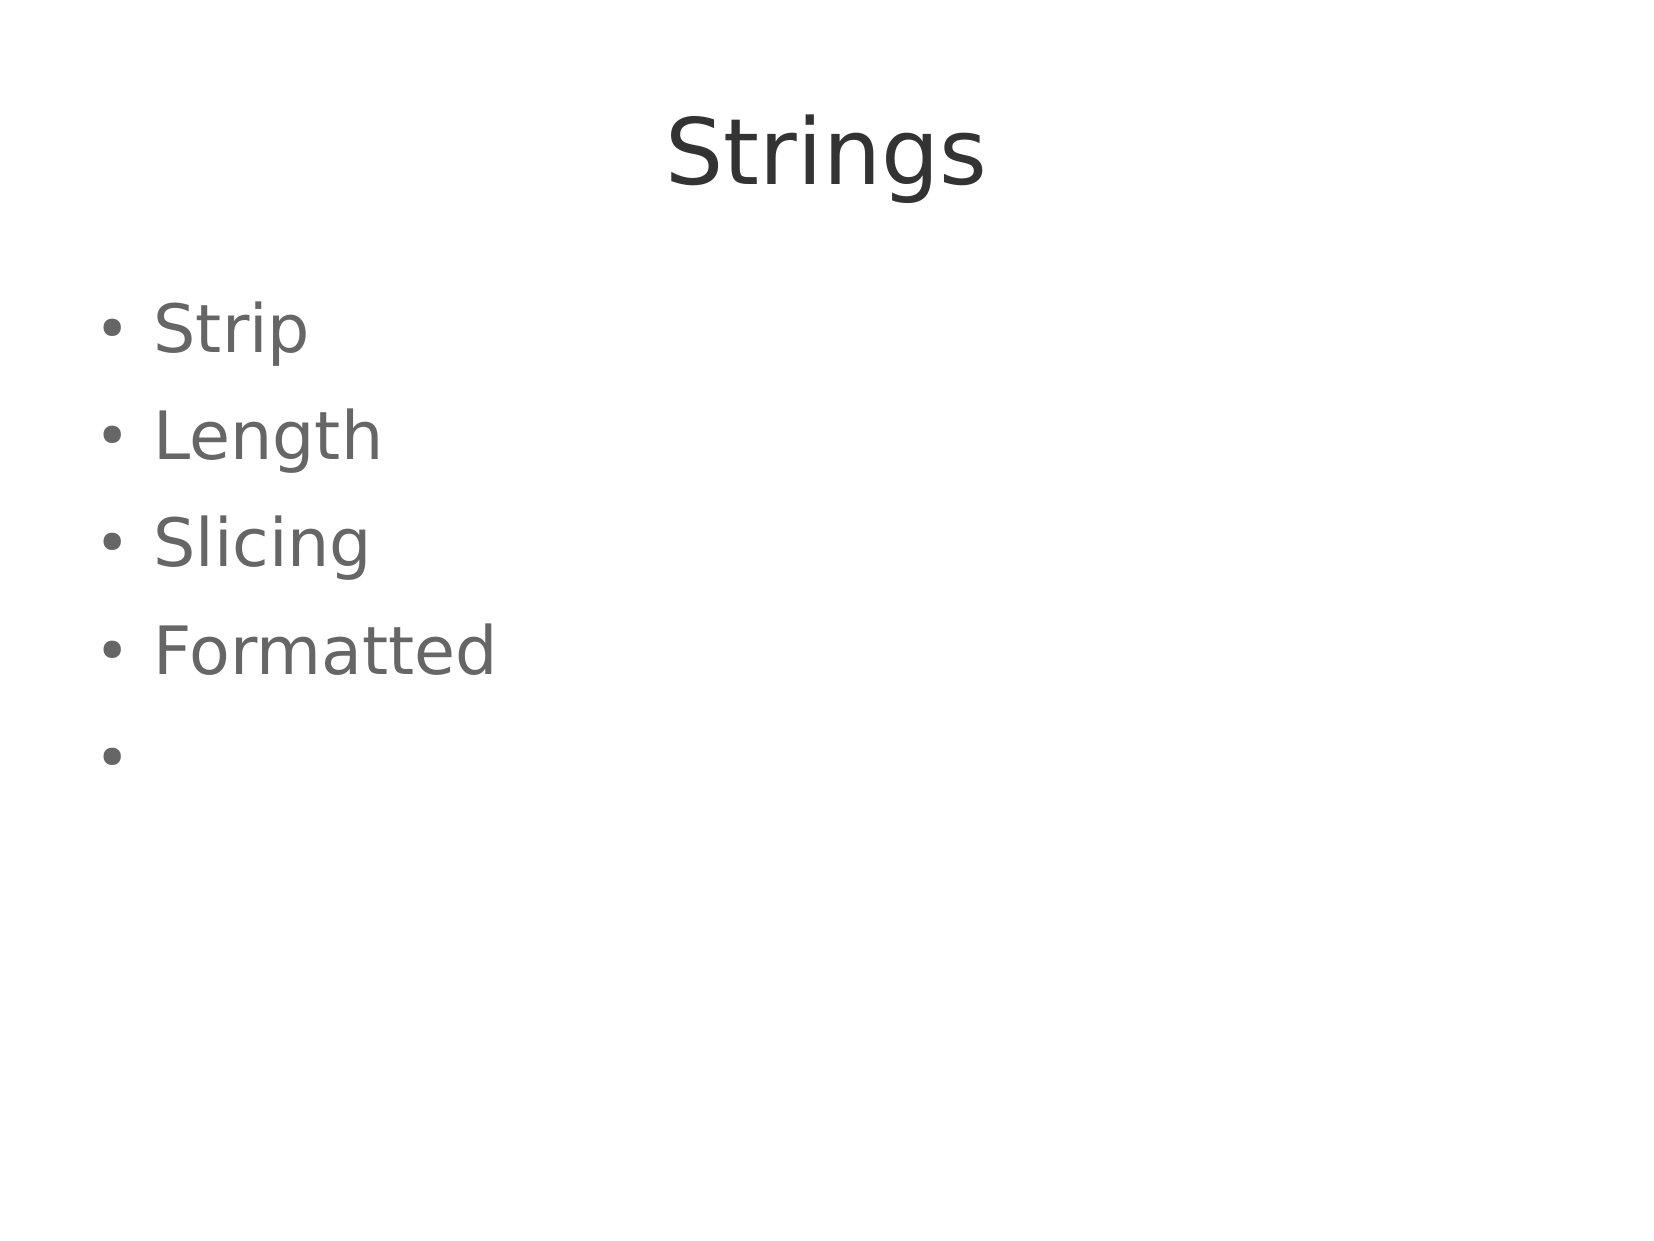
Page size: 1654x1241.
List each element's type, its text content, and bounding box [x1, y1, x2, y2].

list Strip Length Slicing Formatted [82, 290, 1571, 1109]
title Strings [82, 56, 1571, 250]
